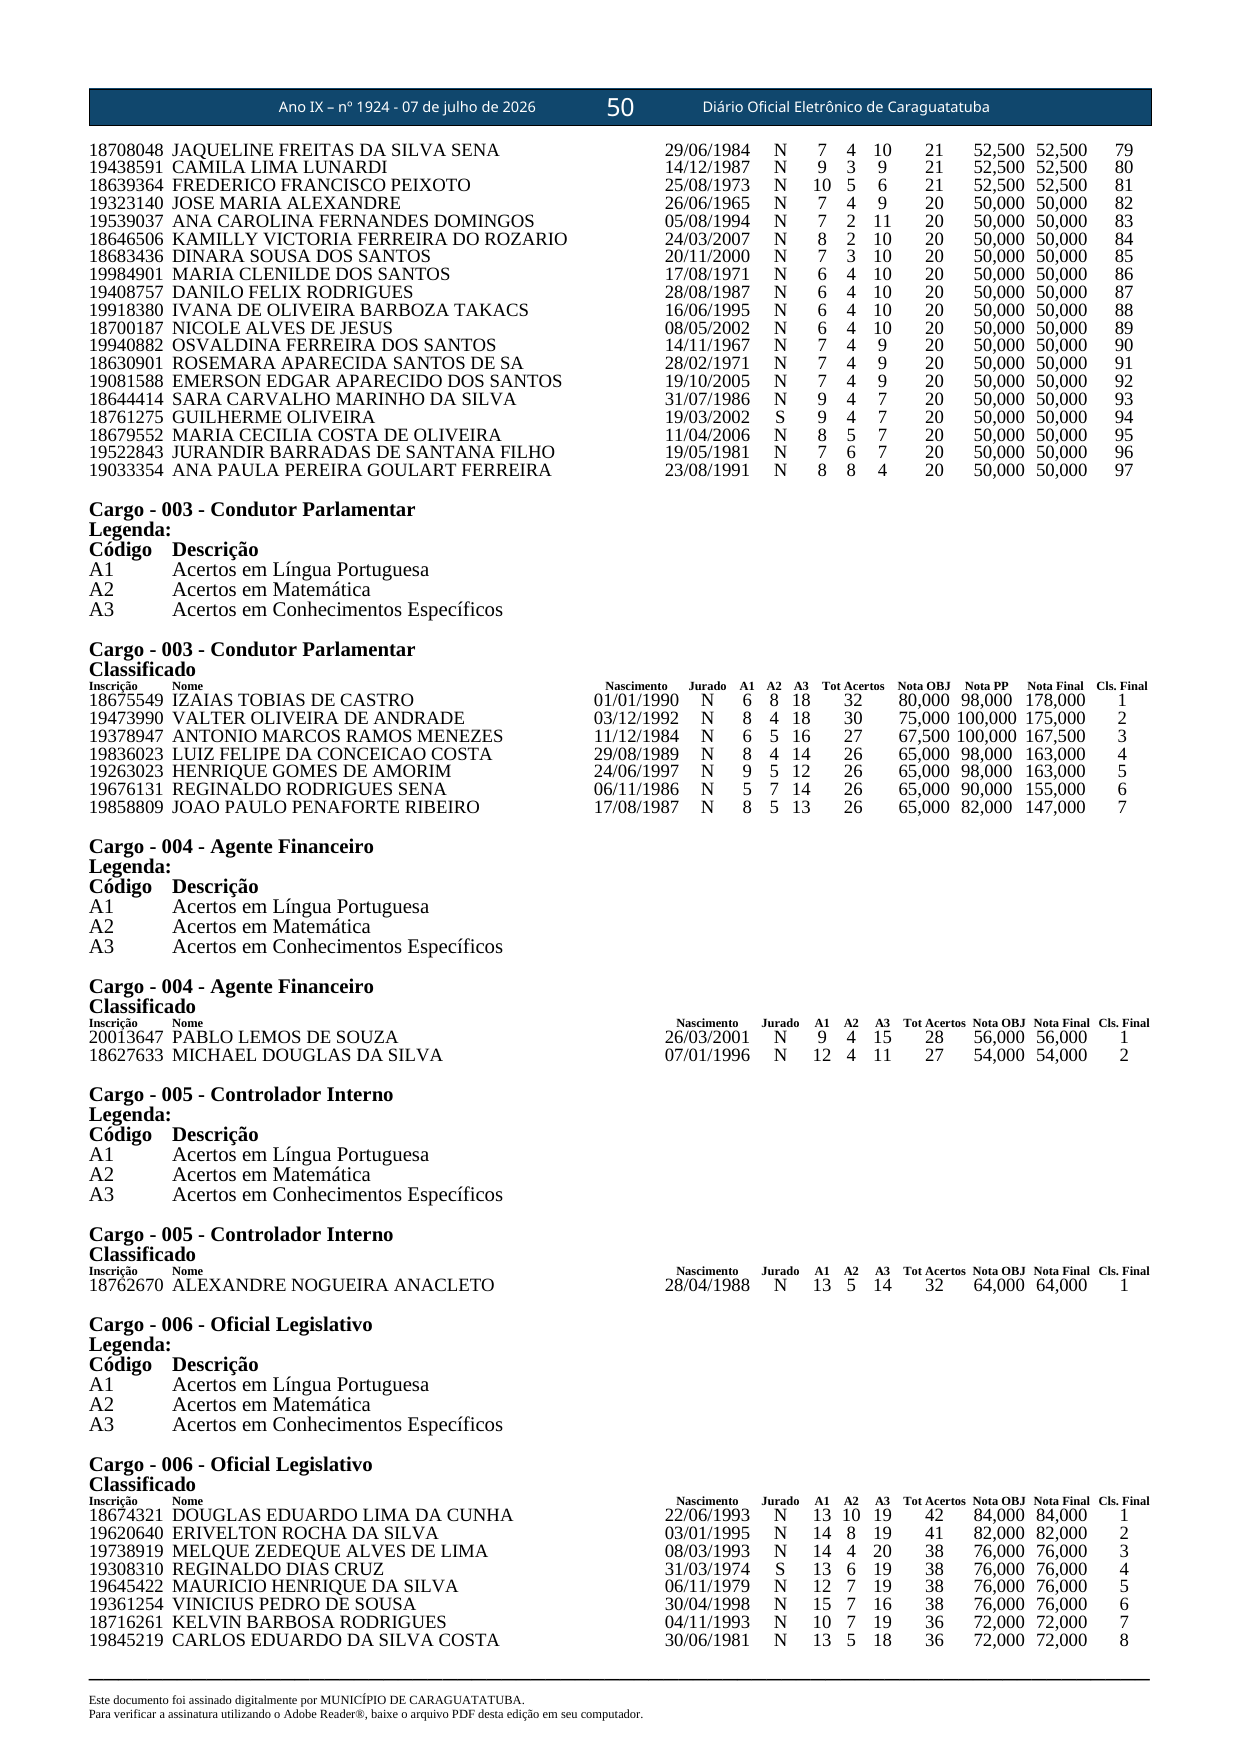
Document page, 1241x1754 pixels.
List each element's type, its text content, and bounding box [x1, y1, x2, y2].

text 19323140 JOSE MARIA ALEXANDRE 26/06/1965 N 7 4 9 20 50,000 50,000 82 [88, 195, 1152, 213]
text Cargo ‑ 006 ‑ Oficial Legislativo [88, 1456, 1152, 1476]
text 18644414 SARA CARVALHO MARINHO DA SILVA 31/07/1986 N 9 4 7 20 50,000 50,000 93 [88, 391, 1152, 409]
text Código Descrição [88, 1356, 1152, 1376]
text Inscrição Nome Nascimento Jurado A1 A2 A3 Tot Acertos Nota OBJ Nota Final Cls. Final [88, 1018, 1152, 1029]
text Código Descrição [88, 1126, 1152, 1145]
text Código Descrição [88, 878, 1152, 897]
text 18627633 MICHAEL DOUGLAS DA SILVA 07/01/1996 N 12 4 11 27 54,000 54,000 2 [88, 1047, 1152, 1065]
text 19645422 MAURICIO HENRIQUE DA SILVA 06/11/1979 N 12 7 19 38 76,000 76,000 5 [88, 1579, 1152, 1597]
text Código Descrição [88, 541, 1152, 561]
text 18708048 JAQUELINE FREITAS DA SILVA SENA 29/06/1984 N 7 4 10 21 52,500 52,500 79 [88, 142, 1152, 159]
text A3 Acertos em Conhecimentos Específicos [88, 600, 1152, 620]
text Inscrição Nome Nascimento Jurado A1 A2 A3 Tot Acertos Nota OBJ Nota Final Cls. Final [88, 1266, 1152, 1277]
text 19918380 IVANA DE OLIVEIRA BARBOZA TAKACS 16/06/1995 N 6 4 10 20 50,000 50,000 88 [88, 302, 1152, 320]
text 18674321 DOUGLAS EDUARDO LIMA DA CUNHA 22/06/1993 N 13 10 19 42 84,000 84,000 1 [88, 1507, 1152, 1525]
text 18675549 IZAIAS TOBIAS DE CASTRO 01/01/1990 N 6 8 18 32 80,000 98,000 178,000 1 [88, 692, 1152, 710]
text A2 Acertos em Matemática [88, 580, 1152, 600]
text 19738919 MELQUE ZEDEQUE ALVES DE LIMA 08/03/1993 N 14 4 20 38 76,000 76,000 3 [88, 1543, 1152, 1561]
text Cargo ‑ 005 ‑ Controlador Interno [88, 1086, 1152, 1106]
text 18700187 NICOLE ALVES DE JESUS 08/05/2002 N 6 4 10 20 50,000 50,000 89 [88, 320, 1152, 338]
text Inscrição Nome Nascimento Jurado A1 A2 A3 Tot Acertos Nota OBJ Nota Final Cls. Final [88, 1496, 1152, 1507]
text 19438591 CAMILA LIMA LUNARDI 14/12/1987 N 9 3 9 21 52,500 52,500 80 [88, 159, 1152, 177]
text 19408757 DANILO FELIX RODRIGUES 28/08/1987 N 6 4 10 20 50,000 50,000 87 [88, 284, 1152, 302]
text 19984901 MARIA CLENILDE DOS SANTOS 17/08/1971 N 6 4 10 20 50,000 50,000 86 [88, 266, 1152, 284]
text Legenda: [88, 1336, 1152, 1356]
text Legenda: [88, 1106, 1152, 1126]
text 19308310 REGINALDO DIAS CRUZ 31/03/1974 S 13 6 19 38 76,000 76,000 4 [88, 1561, 1152, 1579]
text 19361254 VINICIUS PEDRO DE SOUSA 30/04/1998 N 15 7 16 38 76,000 76,000 6 [88, 1597, 1152, 1614]
text Cargo ‑ 004 ‑ Agente Financeiro [88, 978, 1152, 998]
text 19263023 HENRIQUE GOMES DE AMORIM 24/06/1997 N 9 5 12 26 65,000 98,000 163,000 5 [88, 764, 1152, 782]
text Cargo ‑ 006 ‑ Oficial Legislativo [88, 1316, 1152, 1336]
text 19081588 EMERSON EDGAR APARECIDO DOS SANTOS 19/10/2005 N 7 4 9 20 50,000 50,000 92 [88, 373, 1152, 391]
text 19858809 JOAO PAULO PENAFORTE RIBEIRO 17/08/1987 N 8 5 13 26 65,000 82,000 147,000 7 [88, 799, 1152, 817]
text 18716261 KELVIN BARBOSA RODRIGUES 04/11/1993 N 10 7 19 36 72,000 72,000 7 [88, 1614, 1152, 1632]
text Cargo ‑ 004 ‑ Agente Financeiro [88, 838, 1152, 858]
text Classificado [88, 661, 1152, 681]
text 19539037 ANA CAROLINA FERNANDES DOMINGOS 05/08/1994 N 7 2 11 20 50,000 50,000 83 [88, 213, 1152, 231]
text 19033354 ANA PAULA PEREIRA GOULART FERREIRA 23/08/1991 N 8 8 4 20 50,000 50,000 97 [88, 462, 1152, 480]
text Inscrição Nome Nascimento Jurado A1 A2 A3 Tot Acertos Nota OBJ Nota PP Nota Final Cls. Final [88, 681, 1152, 692]
text 18630901 ROSEMARA APARECIDA SANTOS DE SA 28/02/1971 N 7 4 9 20 50,000 50,000 91 [88, 356, 1152, 373]
text Legenda: [88, 521, 1152, 541]
text 19845219 CARLOS EDUARDO DA SILVA COSTA 30/06/1981 N 13 5 18 36 72,000 72,000 8 [88, 1632, 1152, 1650]
text Cargo ‑ 003 ‑ Condutor Parlamentar [88, 501, 1152, 521]
text 19940882 OSVALDINA FERREIRA DOS SANTOS 14/11/1967 N 7 4 9 20 50,000 50,000 90 [88, 338, 1152, 356]
text A1 Acertos em Língua Portuguesa [88, 561, 1152, 580]
text Cargo ‑ 003 ‑ Condutor Parlamentar [88, 641, 1152, 661]
text 19620640 ERIVELTON ROCHA DA SILVA 03/01/1995 N 14 8 19 41 82,000 82,000 2 [88, 1525, 1152, 1543]
text 19378947 ANTONIO MARCOS RAMOS MENEZES 11/12/1984 N 6 5 16 27 67,500 100,000 167,500 3 [88, 728, 1152, 746]
text A3 Acertos em Conhecimentos Específicos [88, 1415, 1152, 1435]
text 18646506 KAMILLY VICTORIA FERREIRA DO ROZARIO 24/03/2007 N 8 2 10 20 50,000 50,000 84 [88, 231, 1152, 249]
text A3 Acertos em Conhecimentos Específicos [88, 937, 1152, 957]
text 19836023 LUIZ FELIPE DA CONCEICAO COSTA 29/08/1989 N 8 4 14 26 65,000 98,000 163,000 4 [88, 746, 1152, 764]
text Classificado [88, 1476, 1152, 1496]
text 18639364 FREDERICO FRANCISCO PEIXOTO 25/08/1973 N 10 5 6 21 52,500 52,500 81 [88, 177, 1152, 195]
text 18762670 ALEXANDRE NOGUEIRA ANACLETO 28/04/1988 N 13 5 14 32 64,000 64,000 1 [88, 1277, 1152, 1295]
text 18679552 MARIA CECILIA COSTA DE OLIVEIRA 11/04/2006 N 8 5 7 20 50,000 50,000 95 [88, 427, 1152, 444]
text Cargo ‑ 005 ‑ Controlador Interno [88, 1226, 1152, 1246]
text A1 Acertos em Língua Portuguesa [88, 1145, 1152, 1165]
text A1 Acertos em Língua Portuguesa [88, 1376, 1152, 1395]
text Classificado [88, 998, 1152, 1018]
text Classificado [88, 1246, 1152, 1266]
text A2 Acertos em Matemática [88, 1395, 1152, 1415]
text A2 Acertos em Matemática [88, 1165, 1152, 1185]
text 18683436 DINARA SOUSA DOS SANTOS 20/11/2000 N 7 3 10 20 50,000 50,000 85 [88, 249, 1152, 266]
text Legenda: [88, 858, 1152, 878]
text 20013647 PABLO LEMOS DE SOUZA 26/03/2001 N 9 4 15 28 56,000 56,000 1 [88, 1029, 1152, 1047]
text 19473990 VALTER OLIVEIRA DE ANDRADE 03/12/1992 N 8 4 18 30 75,000 100,000 175,000 2 [88, 710, 1152, 728]
text A2 Acertos em Matemática [88, 917, 1152, 937]
text 18761275 GUILHERME OLIVEIRA 19/03/2002 S 9 4 7 20 50,000 50,000 94 [88, 409, 1152, 427]
text A3 Acertos em Conhecimentos Específicos [88, 1185, 1152, 1205]
text A1 Acertos em Língua Portuguesa [88, 897, 1152, 917]
text 19676131 REGINALDO RODRIGUES SENA 06/11/1986 N 5 7 14 26 65,000 90,000 155,000 6 [88, 782, 1152, 799]
text 19522843 JURANDIR BARRADAS DE SANTANA FILHO 19/05/1981 N 7 6 7 20 50,000 50,000 96 [88, 444, 1152, 462]
